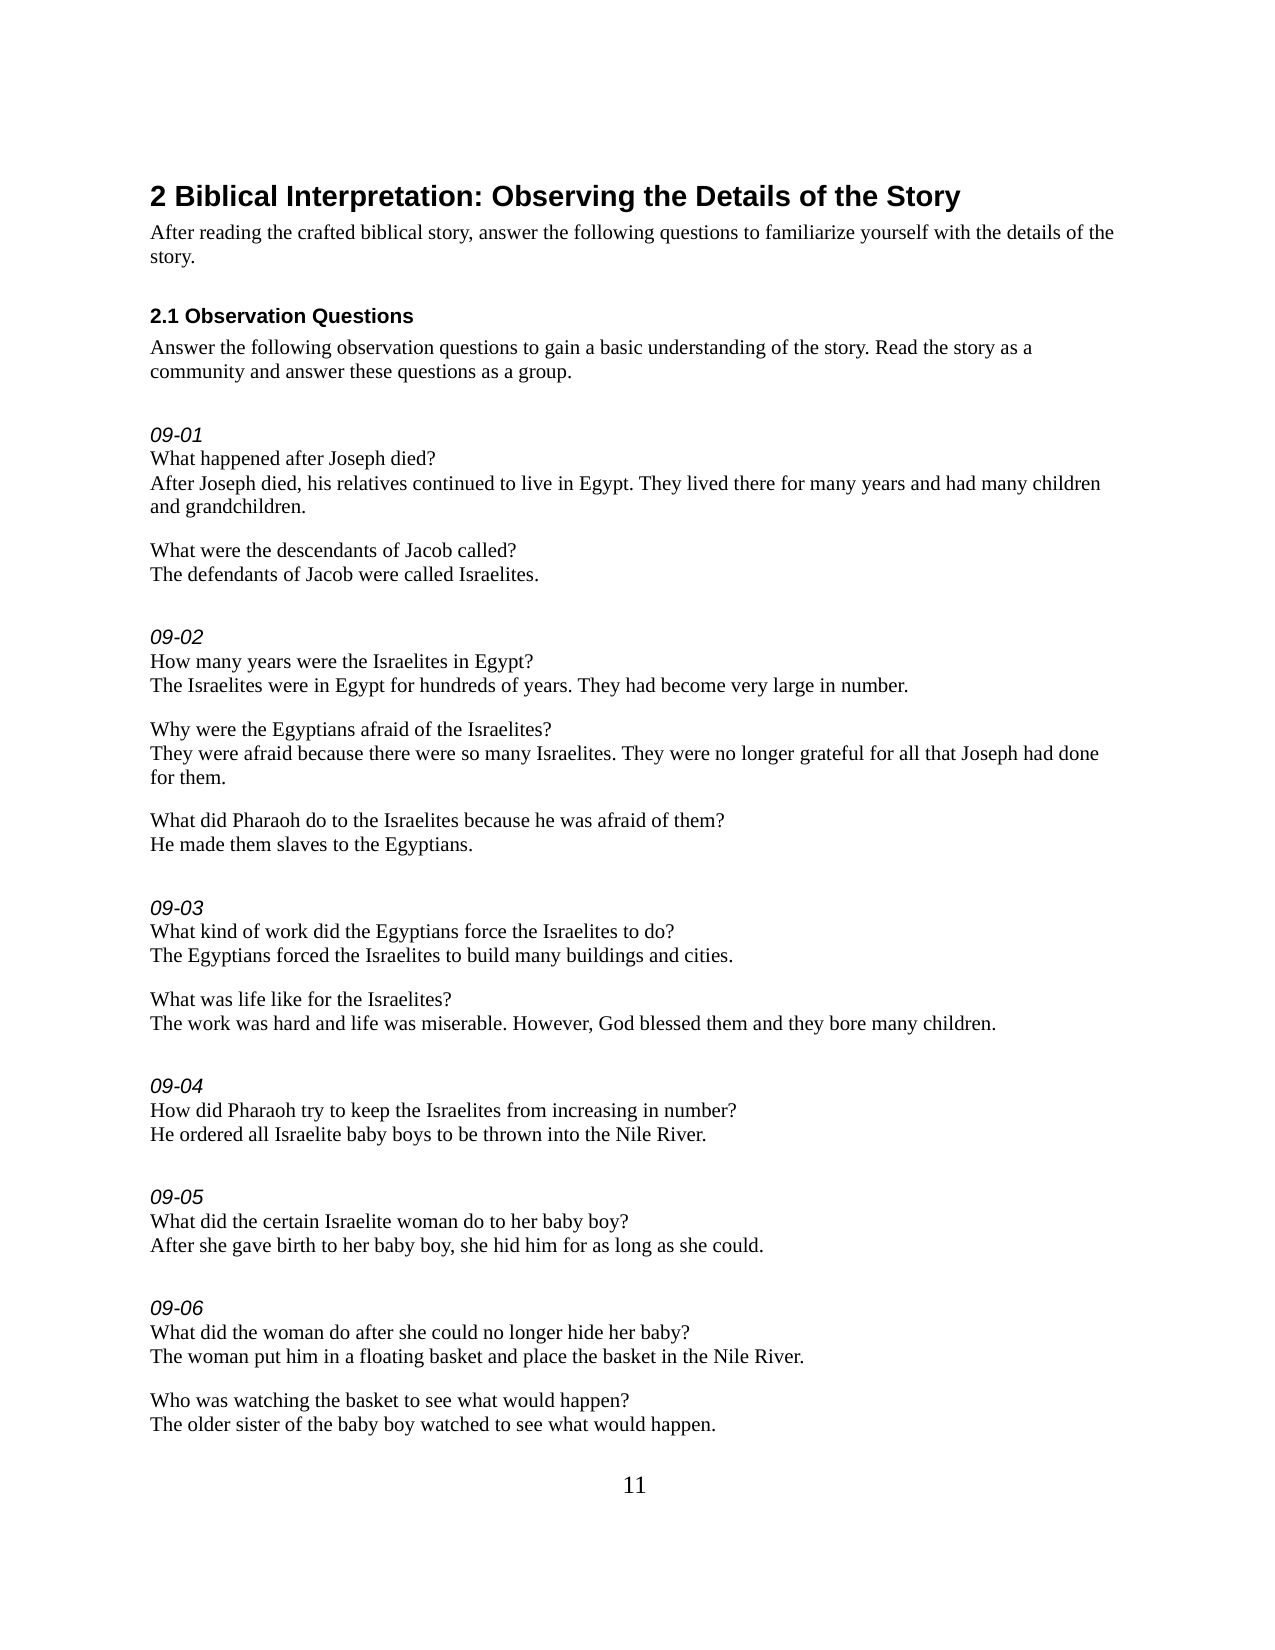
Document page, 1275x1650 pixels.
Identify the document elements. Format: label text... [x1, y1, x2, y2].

text What did the woman do after she could no longer hide her baby? The woman put him in a floating basket and place the basket in the Nile River. [150, 1320, 1125, 1368]
text After reading the crafted biblical story, answer the following questions to familiarize yourself with the details of the story. [150, 220, 1125, 268]
subtitle 09-02 [150, 625, 1125, 649]
subtitle 09-03 [150, 895, 1125, 919]
text Answer the following observation questions to gain a basic understanding of the story. Read the story as a community and answer these questions as a group. [150, 335, 1125, 383]
text How many years were the Israelites in Egypt? The Israelites were in Egypt for hundreds of years. They had become very large in number. [150, 649, 1125, 697]
subtitle 09-06 [150, 1296, 1125, 1320]
text What was life like for the Israelites? The work was hard and life was miserable. However, God blessed them and they bore many children. [150, 987, 1125, 1035]
subtitle 2.1 Observation Questions [150, 304, 1125, 328]
subtitle 09-04 [150, 1074, 1125, 1098]
subtitle 09-05 [150, 1185, 1125, 1209]
subtitle 09-01 [150, 422, 1125, 446]
text What did Pharaoh do to the Israelites because he was afraid of them? He made them slaves to the Egyptians. [150, 808, 1125, 856]
text What happened after Joseph died? After Joseph died, his relatives continued to live in Egypt. They lived there for many years and had many children and grandchildren. [150, 446, 1125, 518]
subtitle 2 Biblical Interpretation: Observing the Details of the Story [150, 179, 1125, 212]
text Who was watching the basket to see what would happen? The older sister of the baby boy watched to see what would happen. [150, 1388, 1125, 1436]
text What did the certain Israelite woman do to her baby boy? After she gave birth to her baby boy, she hid him for as long as she could. [150, 1209, 1125, 1257]
text Why were the Egyptians afraid of the Israelites? They were afraid because there were so many Israelites. They were no longer grateful for all that Joseph had done for them. [150, 717, 1125, 789]
text What kind of work did the Egyptians force the Israelites to do? The Egyptians forced the Israelites to build many buildings and cities. [150, 919, 1125, 967]
text How did Pharaoh try to keep the Israelites from increasing in number? He ordered all Israelite baby boys to be thrown into the Nile River. [150, 1098, 1125, 1146]
text What were the descendants of Jacob called? The defendants of Jacob were called Israelites. [150, 538, 1125, 586]
